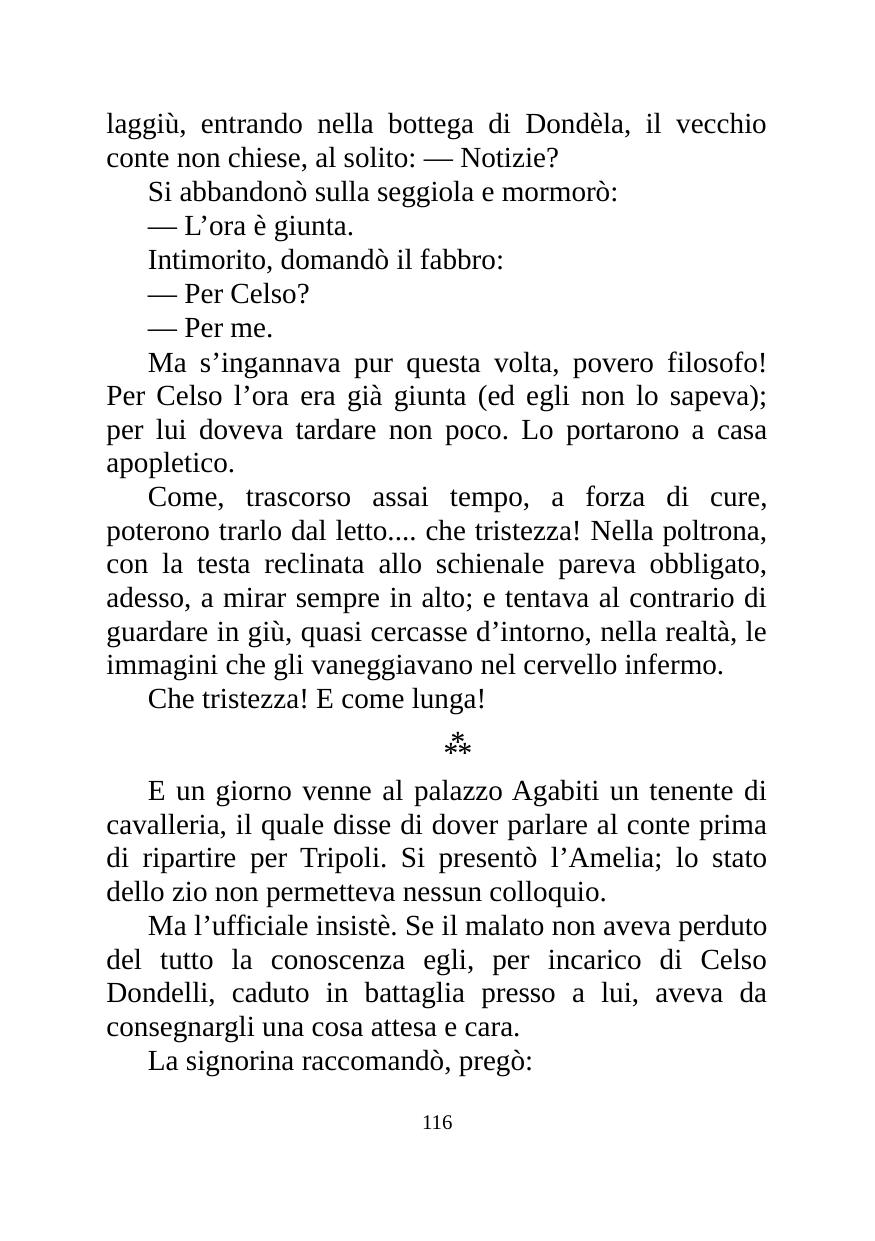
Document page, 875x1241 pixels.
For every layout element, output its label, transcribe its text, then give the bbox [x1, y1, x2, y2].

text Che tristezza! E come lunga! [106, 681, 768, 715]
text — Per Celso? [106, 276, 768, 310]
text Intimorito, domandò il fabbro: [106, 242, 768, 276]
text Ma s’ingannava pur questa volta, povero filosofo! Per Celso l’ora era già giunta (ed egli non lo sapeva); per lui doveva tardare non poco. Lo portarono a casa apopletico. [106, 345, 768, 479]
text ⁂ [106, 727, 768, 761]
text — L’ora è giunta. [106, 208, 768, 242]
text La signorina raccomandò, pregò: [106, 1043, 768, 1077]
text Ma l’ufficiale insistè. Se il malato non aveva perduto del tutto la conoscenza egli, per incarico di Celso Dondelli, caduto in battaglia presso a lui, aveva da consegnargli una cosa attesa e cara. [106, 908, 768, 1042]
text laggiù, entrando nella bottega di Dondèla, il vecchio conte non chiese, al solito: — Notizie? [106, 106, 768, 173]
text E un giorno venne al palazzo Agabiti un tenente di cavalleria, il quale disse di dover parlare al conte prima di ripartire per Tripoli. Si presentò l’Amelia; lo stato dello zio non permetteva nessun colloquio. [106, 773, 768, 908]
text Come, trascorso assai tempo, a forza di cure, poterono trarlo dal letto.... che tristezza! Nella poltrona, con la testa reclinata allo schienale pareva obbligato, adesso, a mirar sempre in alto; e tentava al contrario di guardare in giù, quasi cercasse d’intorno, nella realtà, le immagini che gli vaneggiavano nel cervello infermo. [106, 479, 768, 681]
text Si abbandonò sulla seggiola e mormorò: [106, 174, 768, 207]
text — Per me. [106, 311, 768, 344]
